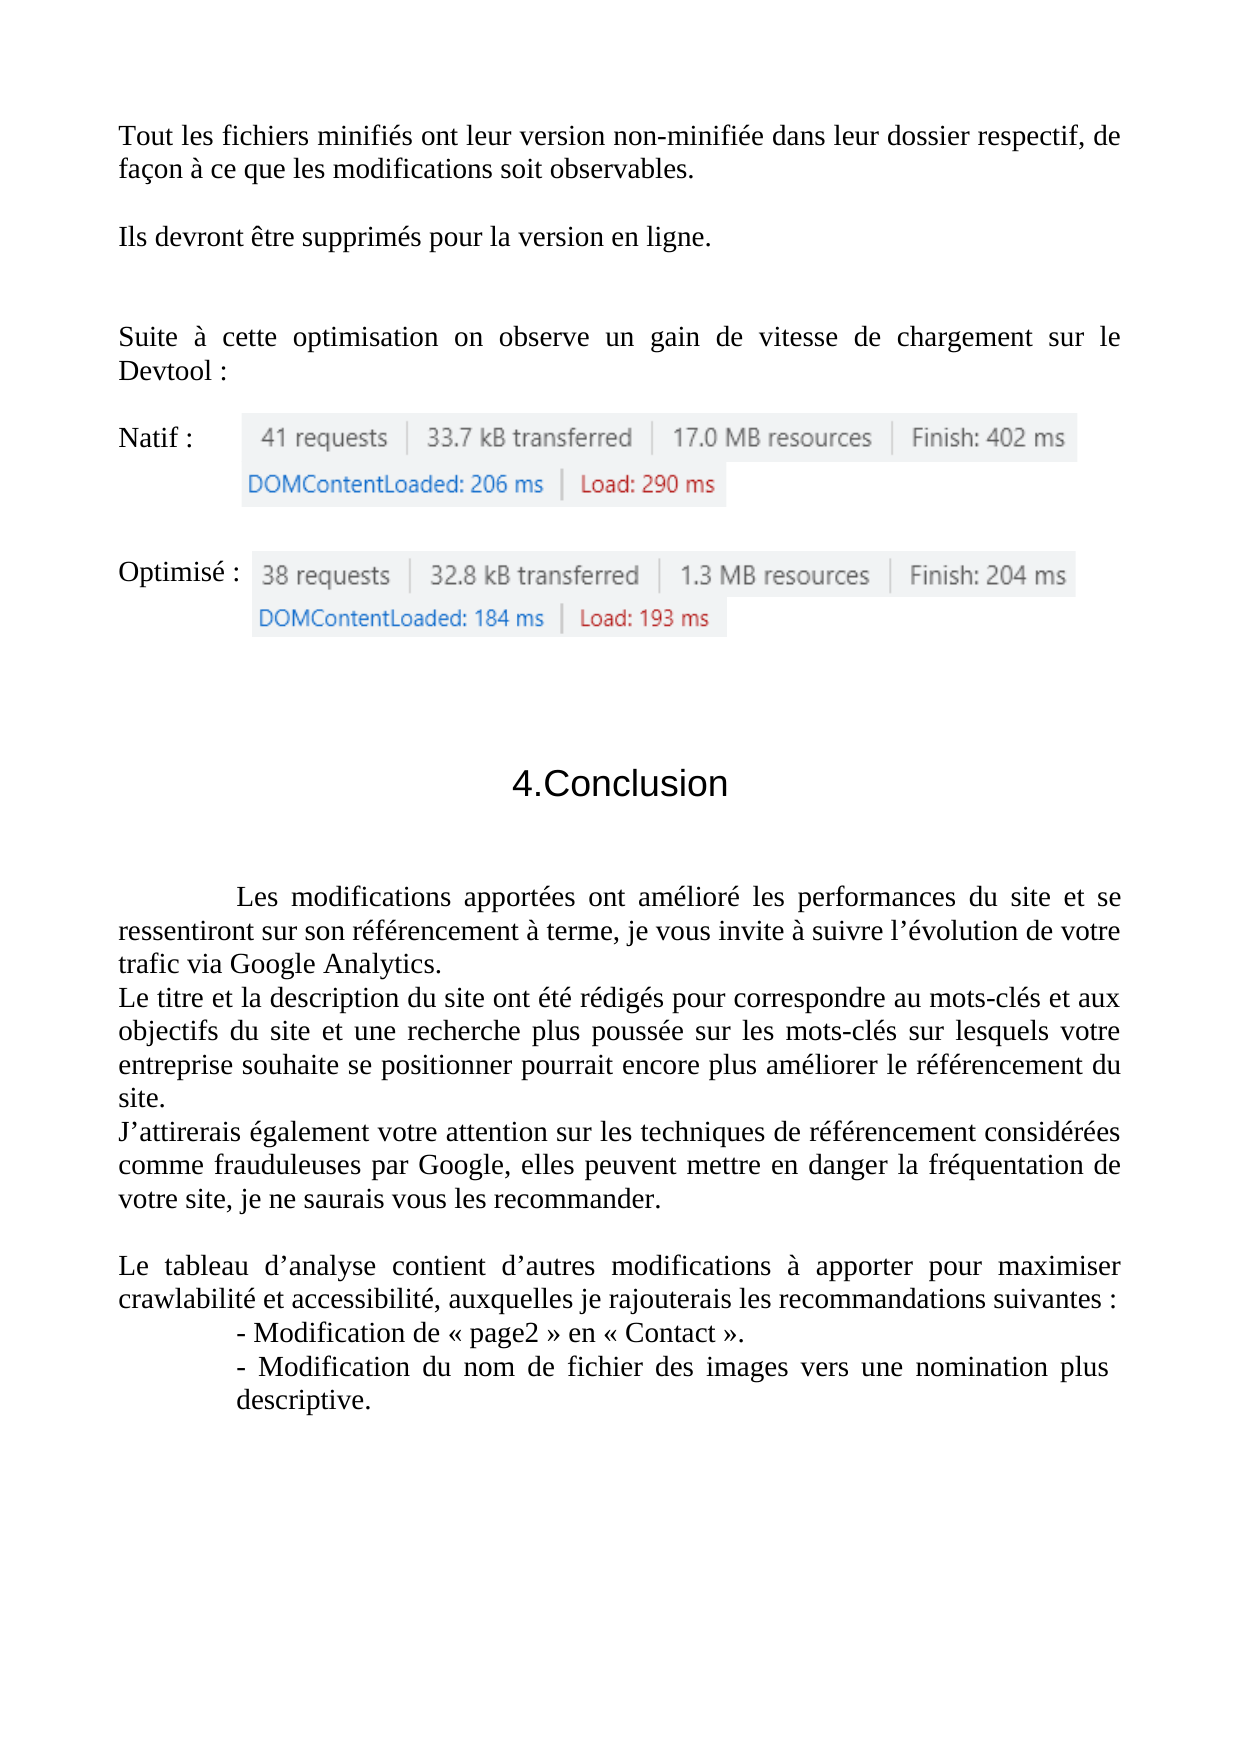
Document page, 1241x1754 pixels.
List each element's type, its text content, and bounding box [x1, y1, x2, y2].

text - Modification de « page2 » en « Contact ». [118, 1315, 1122, 1349]
text Les modifications apportées ont amélioré les performances du site et se ressentiront sur son référencement à terme, je vous invite à suivre l’évolution de votre trafic via Google Analytics. [118, 879, 1122, 980]
text J’attirerais également votre attention sur les techniques de référencement considérées comme frauduleuses par Google, elles peuvent mettre en danger la fréquentation de votre site, je ne saurais vous les recommander. [118, 1114, 1122, 1214]
text Le titre et la description du site ont été rédigés pour correspondre au mots-clés et aux objectifs du site et une recherche plus poussée sur les mots-clés sur lesquels votre entreprise souhaite se positionner pourrait encore plus améliorer le référencement du site. [118, 980, 1122, 1114]
text [1078, 420, 1122, 453]
text - Modification du nom de fichier des images vers une nomination plus descriptive. [118, 1349, 1122, 1416]
text Le tableau d’analyse contient d’autres modifications à apporter pour maximiser crawlabilité et accessibilité, auxquelles je rajouterais les recommandations suivantes : [118, 1248, 1122, 1315]
text Suite à cette optimisation on observe un gain de vitesse de chargement sur le Devtool : [118, 319, 1122, 386]
text Ils devront être supprimés pour la version en ligne. [118, 219, 1122, 252]
subtitle 4.Conclusion [118, 762, 1122, 805]
text Natif : [118, 420, 241, 453]
picture [252, 551, 1076, 637]
text Optimisé : [118, 554, 252, 588]
picture [241, 413, 1078, 462]
text [1076, 554, 1122, 588]
text Tout les fichiers minifiés ont leur version non-minifiée dans leur dossier respectif, de façon à ce que les modifications soit observables. [118, 118, 1122, 185]
